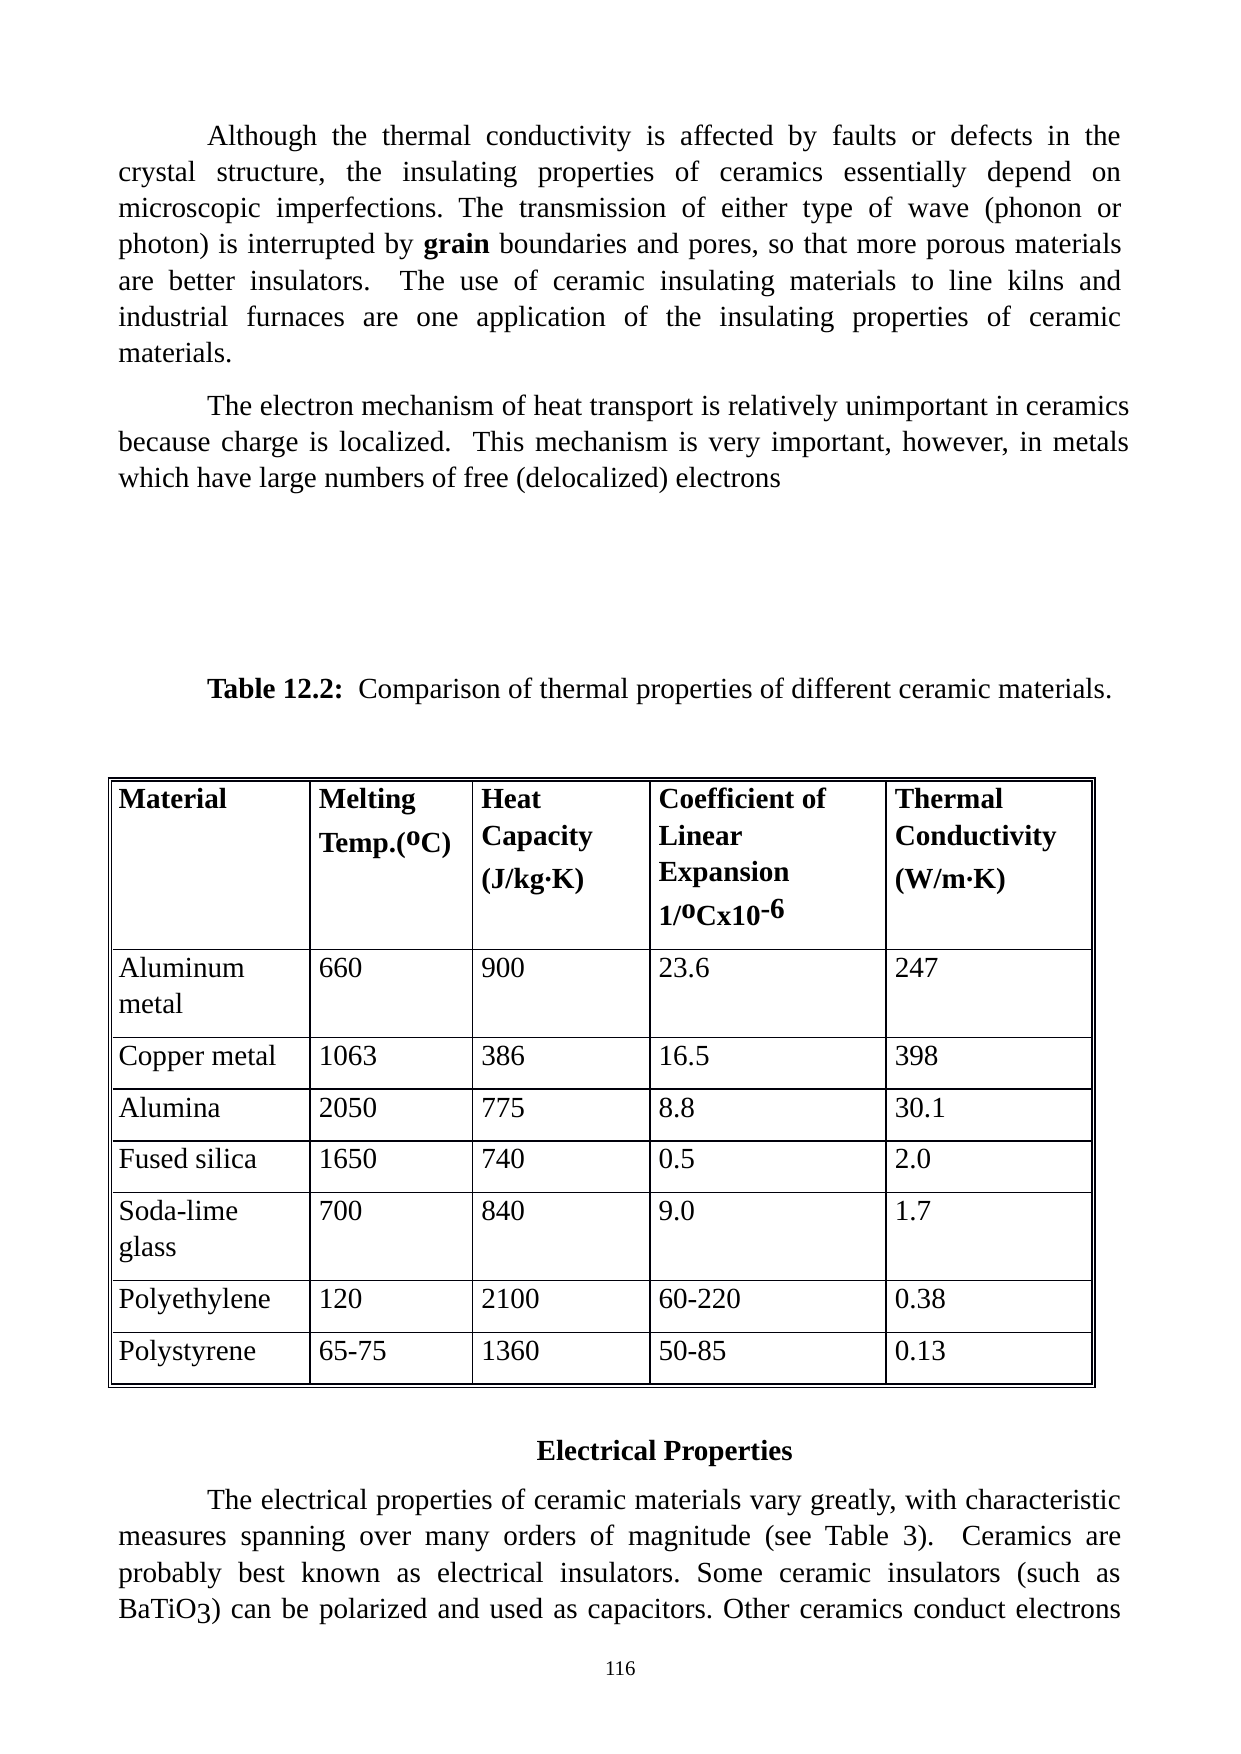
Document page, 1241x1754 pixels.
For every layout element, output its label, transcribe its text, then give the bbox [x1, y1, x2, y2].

text Although the thermal conductivity is affected by faults or defects in the crystal structure, the insulating properties of ceramics essentially depend on microscopic imperfections. The transmission of either type of wave (phonon or photon) is interrupted by grain boundaries and pores, so that more porous materials are better insulators. The use of ceramic insulating materials to line kilns and industrial furnaces are one application of the insulating properties of ceramic materials. [118, 118, 1122, 368]
table_cell Soda-lime glass [112, 1193, 309, 1280]
table_cell 740 [473, 1142, 649, 1192]
table_cell Aluminum metal [112, 950, 309, 1036]
table_cell 247 [887, 950, 1091, 1036]
table_cell 900 [473, 950, 649, 1036]
table_cell 120 [311, 1281, 472, 1331]
table_cell 1.7 [887, 1193, 1091, 1280]
table_cell 0.5 [651, 1142, 885, 1192]
table_header Melting Temp.(oC) [311, 782, 472, 948]
table_cell 775 [473, 1090, 649, 1140]
table_cell 1063 [311, 1038, 472, 1088]
table_cell 8.8 [651, 1090, 885, 1140]
table_cell Copper metal [112, 1038, 309, 1088]
table_cell 0.13 [887, 1333, 1091, 1383]
table_header Coefficient of Linear Expansion 1/oCx10-6 [651, 782, 885, 948]
table_cell 2100 [473, 1281, 649, 1331]
table_cell 386 [473, 1038, 649, 1088]
table_header Material [112, 782, 309, 948]
table_cell 60-220 [651, 1281, 885, 1331]
table_cell Polystyrene [112, 1333, 309, 1383]
text Table 12.2: Comparison of thermal properties of different ceramic materials. [118, 671, 1130, 705]
table_cell 700 [311, 1193, 472, 1280]
table_cell 2050 [311, 1090, 472, 1140]
table_cell 398 [887, 1038, 1091, 1088]
table_cell 660 [311, 950, 472, 1036]
table_cell 50-85 [651, 1333, 885, 1383]
table_cell 65-75 [311, 1333, 472, 1383]
table_cell Alumina [112, 1089, 309, 1140]
table_cell 9.0 [651, 1193, 885, 1280]
text Electrical Properties [118, 1441, 1122, 1466]
table_cell 0.38 [887, 1281, 1091, 1331]
table_cell 1650 [311, 1142, 472, 1192]
text The electron mechanism of heat transport is relatively unimportant in ceramics because charge is localized. This mechanism is very important, however, in metals which have large numbers of free (delocalized) electrons [118, 388, 1130, 494]
table_header Thermal Conductivity (W/m.K) [887, 782, 1091, 948]
table_cell 30.1 [887, 1090, 1091, 1140]
table_cell Polyethylene [112, 1281, 309, 1331]
table_cell Fused silica [112, 1141, 309, 1192]
table_cell 16.5 [651, 1038, 885, 1088]
table_cell 23.6 [651, 950, 885, 1036]
table_cell 840 [473, 1193, 649, 1280]
table_cell 1360 [473, 1333, 649, 1383]
table_header Heat Capacity (J/kg.K) [473, 782, 649, 948]
text The electrical properties of ceramic materials vary greatly, with characteristic measures spanning over many orders of magnitude (see Table 3). Ceramics are probably best known as electrical insulators. Some ceramic insulators (such as BaTiO3) can be polarized and used as capacitors. Other ceramics conduct electrons [118, 1482, 1122, 1629]
table_cell 2.0 [887, 1142, 1091, 1192]
